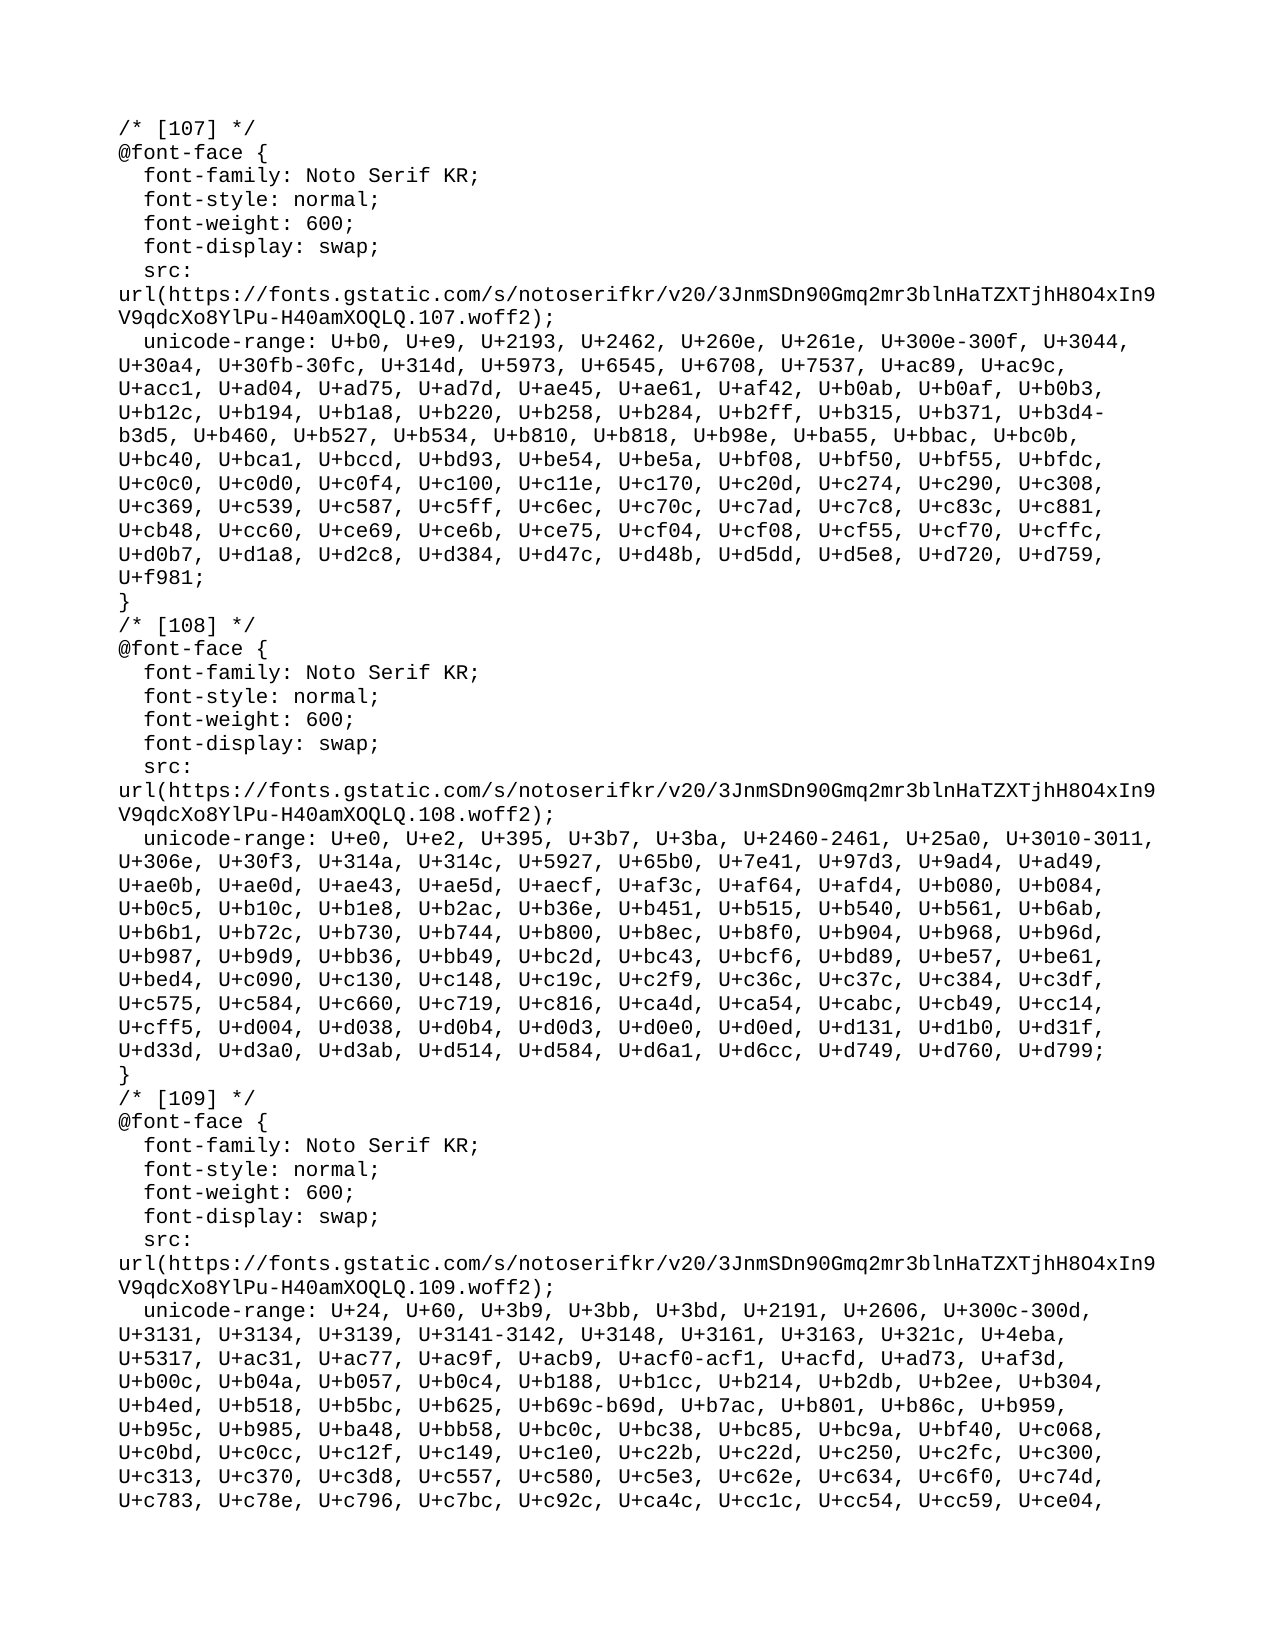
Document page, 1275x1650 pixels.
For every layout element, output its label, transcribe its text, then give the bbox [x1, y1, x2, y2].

text unicode-range: U+24, U+60, U+3b9, U+3bb, U+3bd, U+2191, U+2606, U+300c-300d, U+3131, U+3134, U+3139, U+3141-3142, U+3148, U+3161, U+3163, U+321c, U+4eba, U+5317, U+ac31, U+ac77, U+ac9f, U+acb9, U+acf0-acf1, U+acfd, U+ad73, U+af3d, U+b00c, U+b04a, U+b057, U+b0c4, U+b188, U+b1cc, U+b214, U+b2db, U+b2ee, U+b304, U+b4ed, U+b518, U+b5bc, U+b625, U+b69c-b69d, U+b7ac, U+b801, U+b86c, U+b959, U+b95c, U+b985, U+ba48, U+bb58, U+bc0c, U+bc38, U+bc85, U+bc9a, U+bf40, U+c068, U+c0bd, U+c0cc, U+c12f, U+c149, U+c1e0, U+c22b, U+c22d, U+c250, U+c2fc, U+c300, U+c313, U+c370, U+c3d8, U+c557, U+c580, U+c5e3, U+c62e, U+c634, U+c6f0, U+c74d, U+c783, U+c78e, U+c796, U+c7bc, U+c92c, U+ca4c, U+cc1c, U+cc54, U+cc59, U+ce04, [118, 1300, 1157, 1513]
text font-style: normal; [118, 686, 1157, 709]
text } [118, 591, 1157, 615]
text /* [107] */ [118, 118, 1157, 142]
text font-display: swap; [118, 733, 1157, 757]
text } [118, 1064, 1157, 1088]
text @font-face { [118, 1111, 1157, 1135]
text /* [109] */ [118, 1088, 1157, 1111]
text font-style: normal; [118, 1158, 1157, 1182]
text font-weight: 600; [118, 213, 1157, 236]
text src: url(https://fonts.gstatic.com/s/notoserifkr/v20/3JnmSDn90Gmq2mr3blnHaTZXTjhH8O4xIn9V9qdcXo8YlPu-H40amXOQLQ.109.woff2); [118, 1229, 1157, 1300]
text font-family: Noto Serif KR; [118, 165, 1157, 189]
text /* [108] */ [118, 615, 1157, 638]
text @font-face { [118, 142, 1157, 165]
text font-weight: 600; [118, 1182, 1157, 1206]
text src: url(https://fonts.gstatic.com/s/notoserifkr/v20/3JnmSDn90Gmq2mr3blnHaTZXTjhH8O4xIn9V9qdcXo8YlPu-H40amXOQLQ.108.woff2); [118, 757, 1157, 827]
text font-family: Noto Serif KR; [118, 1135, 1157, 1158]
text @font-face { [118, 638, 1157, 662]
text font-style: normal; [118, 189, 1157, 213]
text font-weight: 600; [118, 709, 1157, 733]
text unicode-range: U+e0, U+e2, U+395, U+3b7, U+3ba, U+2460-2461, U+25a0, U+3010-3011, U+306e, U+30f3, U+314a, U+314c, U+5927, U+65b0, U+7e41, U+97d3, U+9ad4, U+ad49, U+ae0b, U+ae0d, U+ae43, U+ae5d, U+aecf, U+af3c, U+af64, U+afd4, U+b080, U+b084, U+b0c5, U+b10c, U+b1e8, U+b2ac, U+b36e, U+b451, U+b515, U+b540, U+b561, U+b6ab, U+b6b1, U+b72c, U+b730, U+b744, U+b800, U+b8ec, U+b8f0, U+b904, U+b968, U+b96d, U+b987, U+b9d9, U+bb36, U+bb49, U+bc2d, U+bc43, U+bcf6, U+bd89, U+be57, U+be61, U+bed4, U+c090, U+c130, U+c148, U+c19c, U+c2f9, U+c36c, U+c37c, U+c384, U+c3df, U+c575, U+c584, U+c660, U+c719, U+c816, U+ca4d, U+ca54, U+cabc, U+cb49, U+cc14, U+cff5, U+d004, U+d038, U+d0b4, U+d0d3, U+d0e0, U+d0ed, U+d131, U+d1b0, U+d31f, U+d33d, U+d3a0, U+d3ab, U+d514, U+d584, U+d6a1, U+d6cc, U+d749, U+d760, U+d799; [118, 827, 1157, 1064]
text font-family: Noto Serif KR; [118, 662, 1157, 686]
text font-display: swap; [118, 1206, 1157, 1229]
text font-display: swap; [118, 236, 1157, 260]
text src: url(https://fonts.gstatic.com/s/notoserifkr/v20/3JnmSDn90Gmq2mr3blnHaTZXTjhH8O4xIn9V9qdcXo8YlPu-H40amXOQLQ.107.woff2); [118, 260, 1157, 331]
text unicode-range: U+b0, U+e9, U+2193, U+2462, U+260e, U+261e, U+300e-300f, U+3044, U+30a4, U+30fb-30fc, U+314d, U+5973, U+6545, U+6708, U+7537, U+ac89, U+ac9c, U+acc1, U+ad04, U+ad75, U+ad7d, U+ae45, U+ae61, U+af42, U+b0ab, U+b0af, U+b0b3, U+b12c, U+b194, U+b1a8, U+b220, U+b258, U+b284, U+b2ff, U+b315, U+b371, U+b3d4-b3d5, U+b460, U+b527, U+b534, U+b810, U+b818, U+b98e, U+ba55, U+bbac, U+bc0b, U+bc40, U+bca1, U+bccd, U+bd93, U+be54, U+be5a, U+bf08, U+bf50, U+bf55, U+bfdc, U+c0c0, U+c0d0, U+c0f4, U+c100, U+c11e, U+c170, U+c20d, U+c274, U+c290, U+c308, U+c369, U+c539, U+c587, U+c5ff, U+c6ec, U+c70c, U+c7ad, U+c7c8, U+c83c, U+c881, U+cb48, U+cc60, U+ce69, U+ce6b, U+ce75, U+cf04, U+cf08, U+cf55, U+cf70, U+cffc, U+d0b7, U+d1a8, U+d2c8, U+d384, U+d47c, U+d48b, U+d5dd, U+d5e8, U+d720, U+d759, U+f981; [118, 331, 1157, 591]
